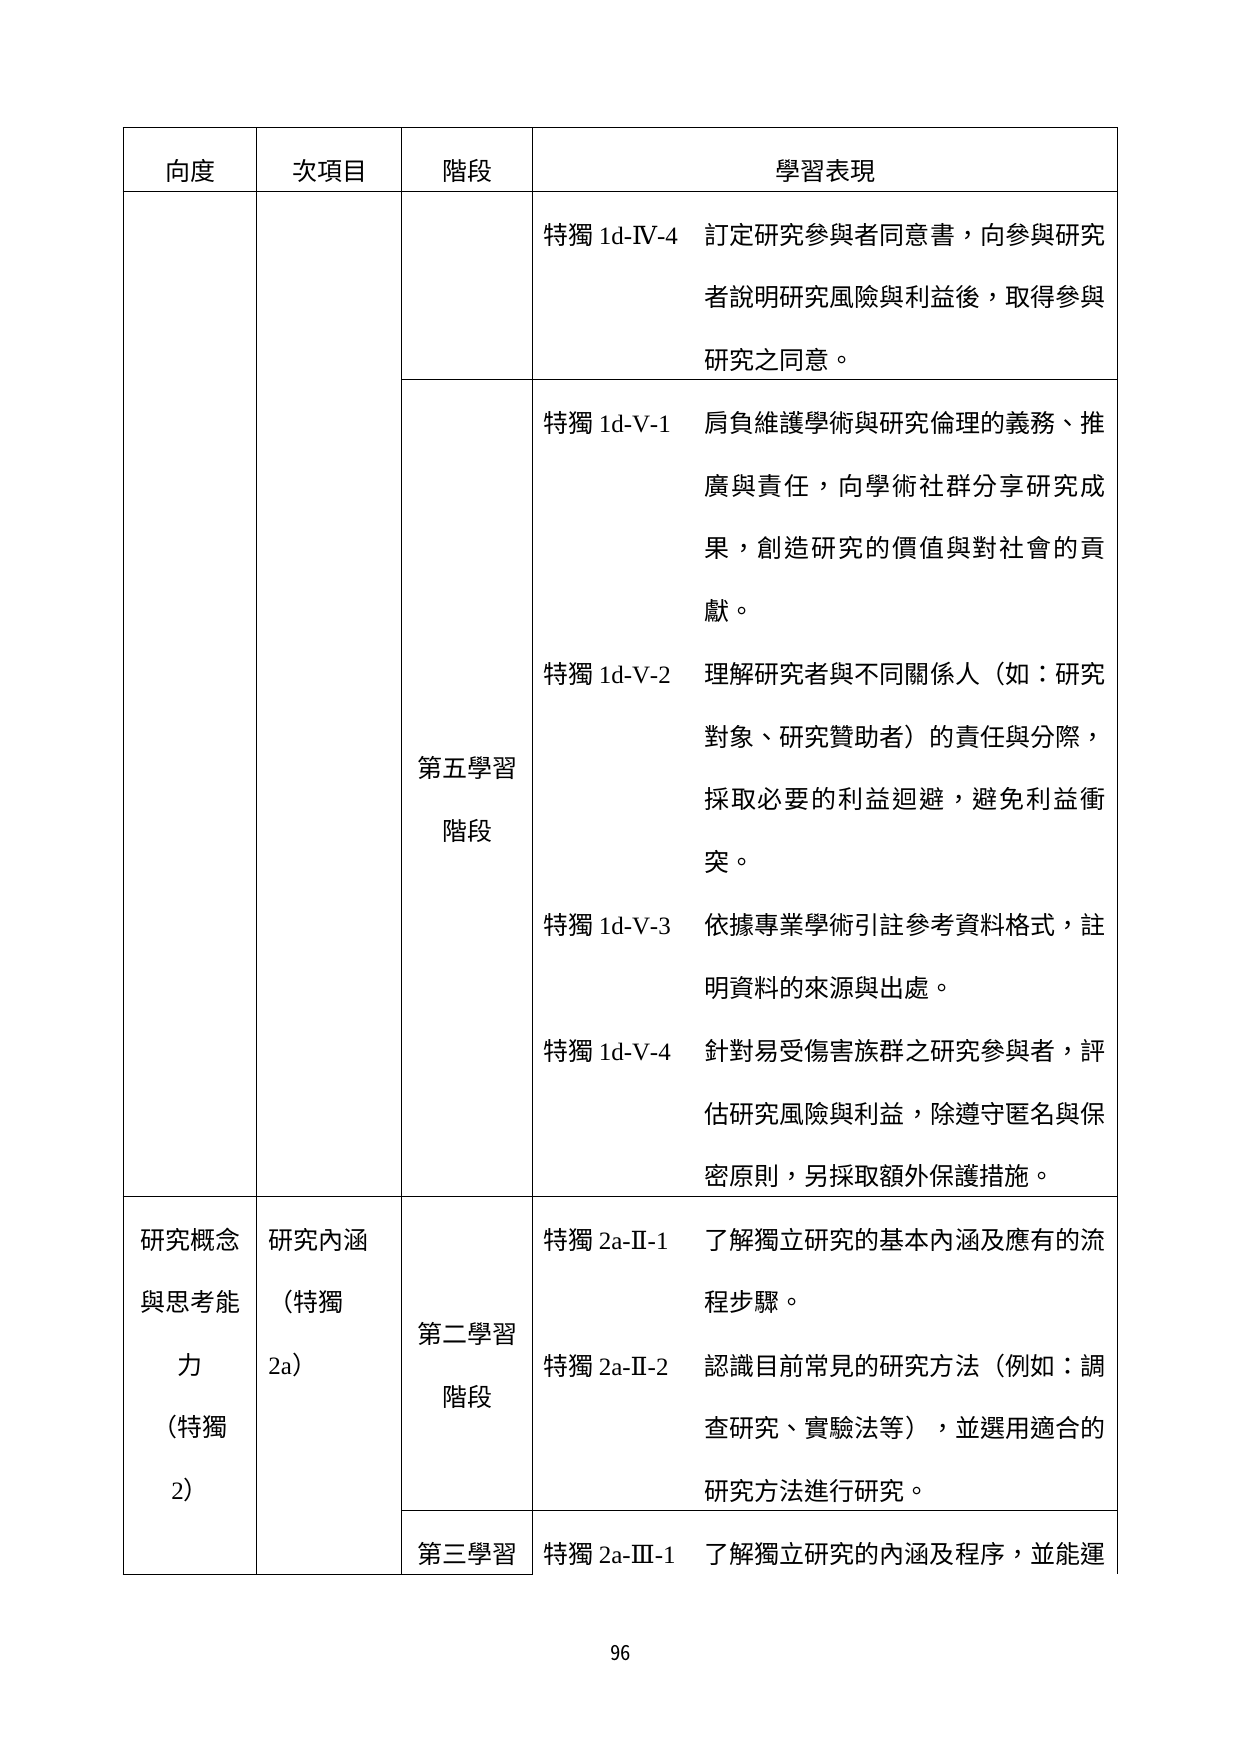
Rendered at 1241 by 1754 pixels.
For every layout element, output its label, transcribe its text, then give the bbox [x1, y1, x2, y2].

table_cell 研究內涵 （特獨2a） [257, 1197, 401, 1574]
table_cell [124, 192, 256, 1196]
table_header 次項目 [257, 128, 401, 191]
table_cell 肩負維護學術與研究倫理的義務、推廣與責任，向學術社群分享研究成果，創造研究的價值與對社會的貢獻。 [693, 380, 1117, 630]
table_cell 特獨1d-V-2 [533, 630, 693, 881]
table_header 學習表現 [533, 128, 1117, 191]
table_cell 第二學習階段 [402, 1197, 532, 1510]
table_cell 特獨1d-V-4 [533, 1007, 693, 1196]
table_cell 依據專業學術引註參考資料格式，註明資料的來源與出處。 [693, 881, 1117, 1007]
table_cell 特獨1d-Ⅳ-4 [533, 192, 693, 379]
table_cell [257, 192, 401, 1196]
table_cell [402, 192, 532, 379]
table_cell 認識目前常見的研究方法（例如：調查研究、實驗法等），並選用適合的研究方法進行研究。 [693, 1322, 1117, 1510]
table_cell 第五學習階段 [402, 380, 532, 1196]
table_cell 了解獨立研究的基本內涵及應有的流程步驟。 [693, 1197, 1117, 1322]
table_cell 研究概念與思考能力 （特獨2） [124, 1197, 256, 1574]
table_cell 特獨2a-Ⅱ-2 [533, 1322, 693, 1510]
table_cell 特獨2a-Ⅲ-1 [533, 1511, 693, 1574]
table_cell 特獨2a-Ⅱ-1 [533, 1197, 693, 1322]
table_cell 理解研究者與不同關係人（如：研究對象、研究贊助者）的責任與分際，採取必要的利益迴避，避免利益衝突。 [693, 630, 1117, 881]
table_header 階段 [402, 128, 532, 191]
table_cell 針對易受傷害族群之研究參與者，評估研究風險與利益，除遵守匿名與保密原則，另採取額外保護措施。 [693, 1007, 1117, 1196]
table_header 向度 [124, 128, 256, 191]
table_cell 了解獨立研究的內涵及程序，並能運 [693, 1511, 1117, 1574]
table_cell 特獨1d-V-1 [533, 380, 693, 630]
table_cell 特獨1d-V-3 [533, 881, 693, 1007]
table_cell 訂定研究參與者同意書，向參與研究者說明研究風險與利益後，取得參與研究之同意。 [693, 192, 1117, 379]
table_cell 第三學習 [402, 1511, 532, 1574]
